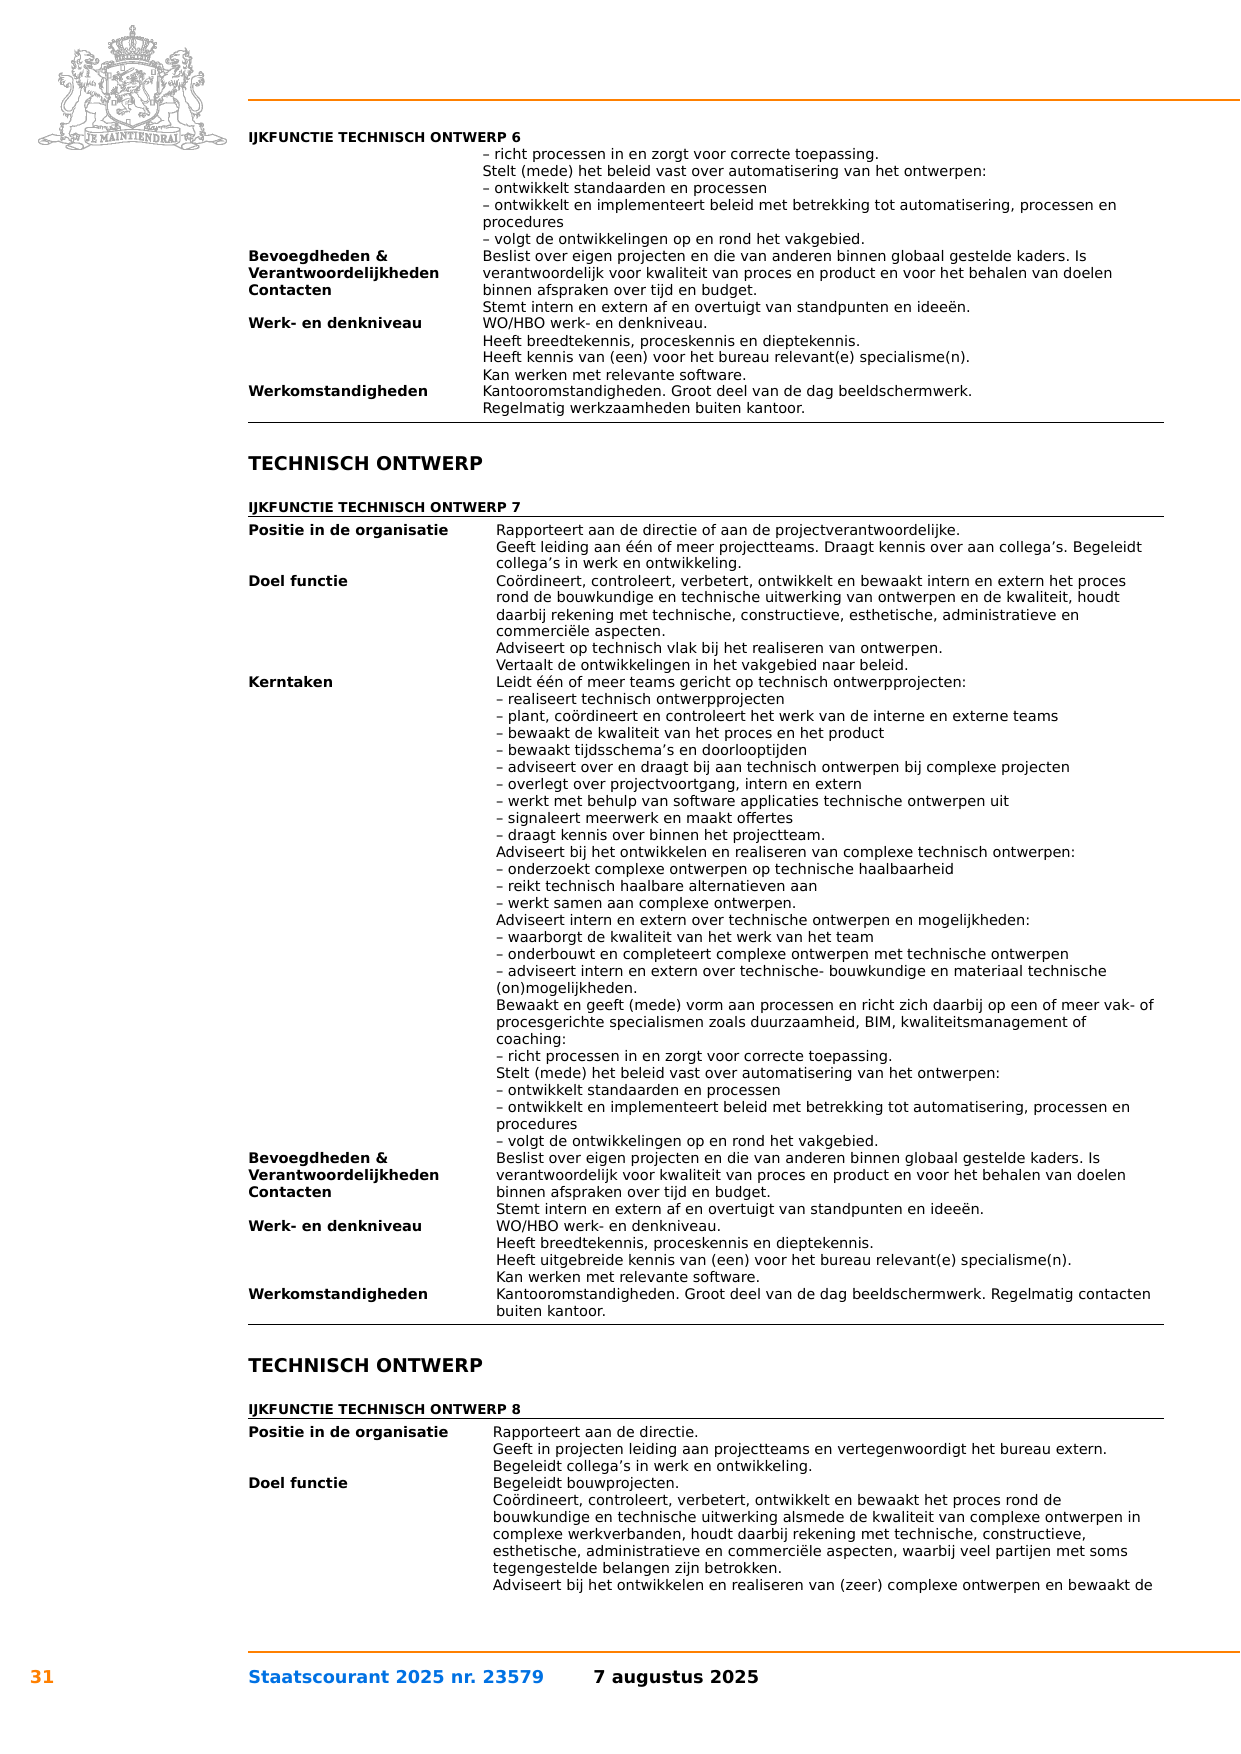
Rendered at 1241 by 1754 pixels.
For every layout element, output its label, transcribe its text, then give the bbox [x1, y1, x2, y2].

table_cell Doel functie [248, 573, 490, 674]
table_header IJKFUNCTIE TECHNISCH ONTWERP 8 [248, 1402, 1163, 1418]
table_cell Kerntaken [248, 674, 490, 1150]
table_cell Positie in de organisatie [248, 517, 490, 572]
picture [38, 25, 227, 150]
table_header IJKFUNCTIE TECHNISCH ONTWERP 7 [248, 500, 1163, 516]
table_cell Bevoegdheden & Verantwoordelijkheden Contacten [248, 1150, 490, 1218]
table_cell Bevoegdheden & Verantwoordelijkheden Contacten [248, 248, 476, 315]
table_cell [248, 146, 476, 247]
table_cell WO/HBO werk- en denkniveau. Heeft breedtekennis, proceskennis en dieptekennis. Heeft uitgebreide kennis van (een) voor het bureau relevant(e) specialisme(n). Kan werken met relevante software. [490, 1218, 1163, 1286]
table_cell WO/HBO werk- en denkniveau. Heeft breedtekennis, proceskennis en dieptekennis. Heeft kennis van (een) voor het bureau relevant(e) specialisme(n). Kan werken met relevante software. [476, 315, 1163, 383]
table_cell Rapporteert aan de directie of aan de projectverantwoordelijke. Geeft leiding aan één of meer projectteams. Draagt kennis over aan collega’s. Begeleidt collega’s in werk en ontwikkeling. [490, 517, 1163, 572]
table_cell – richt processen in en zorgt voor correcte toepassing. Stelt (mede) het beleid vast over automatisering van het ontwerpen: – ontwikkelt standaarden en processen – ontwikkelt en implementeert beleid met betrekking tot automatisering, processen en procedures – volgt de ontwikkelingen op en rond het vakgebied. [476, 146, 1163, 247]
table_cell Werk- en denkniveau [248, 315, 476, 383]
table_cell Kantooromstandigheden. Groot deel van de dag beeldschermwerk. Regelmatig werkzaamheden buiten kantoor. [476, 383, 1163, 422]
table_cell Rapporteert aan de directie. Geeft in projecten leiding aan projectteams en vertegenwoordigt het bureau extern. Begeleidt collega’s in werk en ontwikkeling. [487, 1419, 1163, 1474]
table_cell Leidt één of meer teams gericht op technisch ontwerpprojecten: – realiseert technisch ontwerpprojecten – plant, coördineert en controleert het werk van de interne en externe teams – bewaakt de kwaliteit van het proces en het product – bewaakt tijdsschema’s en doorlooptijden – adviseert over en draagt bij aan technisch ontwerpen bij complexe projecten – overlegt over projectvoortgang, intern en extern – werkt met behulp van software applicaties technische ontwerpen uit – signaleert meerwerk en maakt offertes – draagt kennis over binnen het projectteam. Adviseert bij het ontwikkelen en realiseren van complexe technisch ontwerpen: – onderzoekt complexe ontwerpen op technische haalbaarheid – reikt technisch haalbare alternatieven aan – werkt samen aan complexe ontwerpen. Adviseert intern en extern over technische ontwerpen en mogelijkheden: – waarborgt de kwaliteit van het werk van het team – onderbouwt en completeert complexe ontwerpen met technische ontwerpen – adviseert intern en extern over technische- bouwkundige en materiaal technische (on)mogelijkheden. Bewaakt en geeft (mede) vorm aan processen en richt zich daarbij op een of meer vak- of procesgerichte specialismen zoals duurzaamheid, BIM, kwaliteitsmanagement of coaching: – richt processen in en zorgt voor correcte toepassing. Stelt (mede) het beleid vast over automatisering van het ontwerpen: – ontwikkelt standaarden en processen – ontwikkelt en implementeert beleid met betrekking tot automatisering, processen en procedures – volgt de ontwikkelingen op en rond het vakgebied. [490, 674, 1163, 1150]
table_cell Beslist over eigen projecten en die van anderen binnen globaal gestelde kaders. Is verantwoordelijk voor kwaliteit van proces en product en voor het behalen van doelen binnen afspraken over tijd en budget. Stemt intern en extern af en overtuigt van standpunten en ideeën. [490, 1150, 1163, 1218]
table_cell Positie in de organisatie [248, 1419, 487, 1474]
table_cell Begeleidt bouwprojecten. Coördineert, controleert, verbetert, ontwikkelt en bewaakt het proces rond de bouwkundige en technische uitwerking alsmede de kwaliteit van complexe ontwerpen in complexe werkverbanden, houdt daarbij rekening met technische, constructieve, esthetische, administratieve en commerciële aspecten, waarbij veel partijen met soms tegengestelde belangen zijn betrokken. Adviseert bij het ontwikkelen en realiseren van (zeer) complexe ontwerpen en bewaakt de [487, 1475, 1163, 1593]
table_header IJKFUNCTIE TECHNISCH ONTWERP 6 [248, 130, 1163, 146]
table_cell Coördineert, controleert, verbetert, ontwikkelt en bewaakt intern en extern het proces rond de bouwkundige en technische uitwerking van ontwerpen en de kwaliteit, houdt daarbij rekening met technische, constructieve, esthetische, administratieve en commerciële aspecten. Adviseert op technisch vlak bij het realiseren van ontwerpen. Vertaalt de ontwikkelingen in het vakgebied naar beleid. [490, 573, 1163, 674]
table_cell Doel functie [248, 1475, 487, 1593]
table_cell Werkomstandigheden [248, 1286, 490, 1324]
table_cell Beslist over eigen projecten en die van anderen binnen globaal gestelde kaders. Is verantwoordelijk voor kwaliteit van proces en product en voor het behalen van doelen binnen afspraken over tijd en budget. Stemt intern en extern af en overtuigt van standpunten en ideeën. [476, 248, 1163, 315]
table_cell Kantooromstandigheden. Groot deel van de dag beeldschermwerk. Regelmatig contacten buiten kantoor. [490, 1286, 1163, 1324]
table_cell Werk- en denkniveau [248, 1218, 490, 1286]
table_cell Werkomstandigheden [248, 383, 476, 422]
subtitle TECHNISCH ONTWERP [248, 1355, 1163, 1377]
subtitle TECHNISCH ONTWERP [248, 453, 1163, 475]
